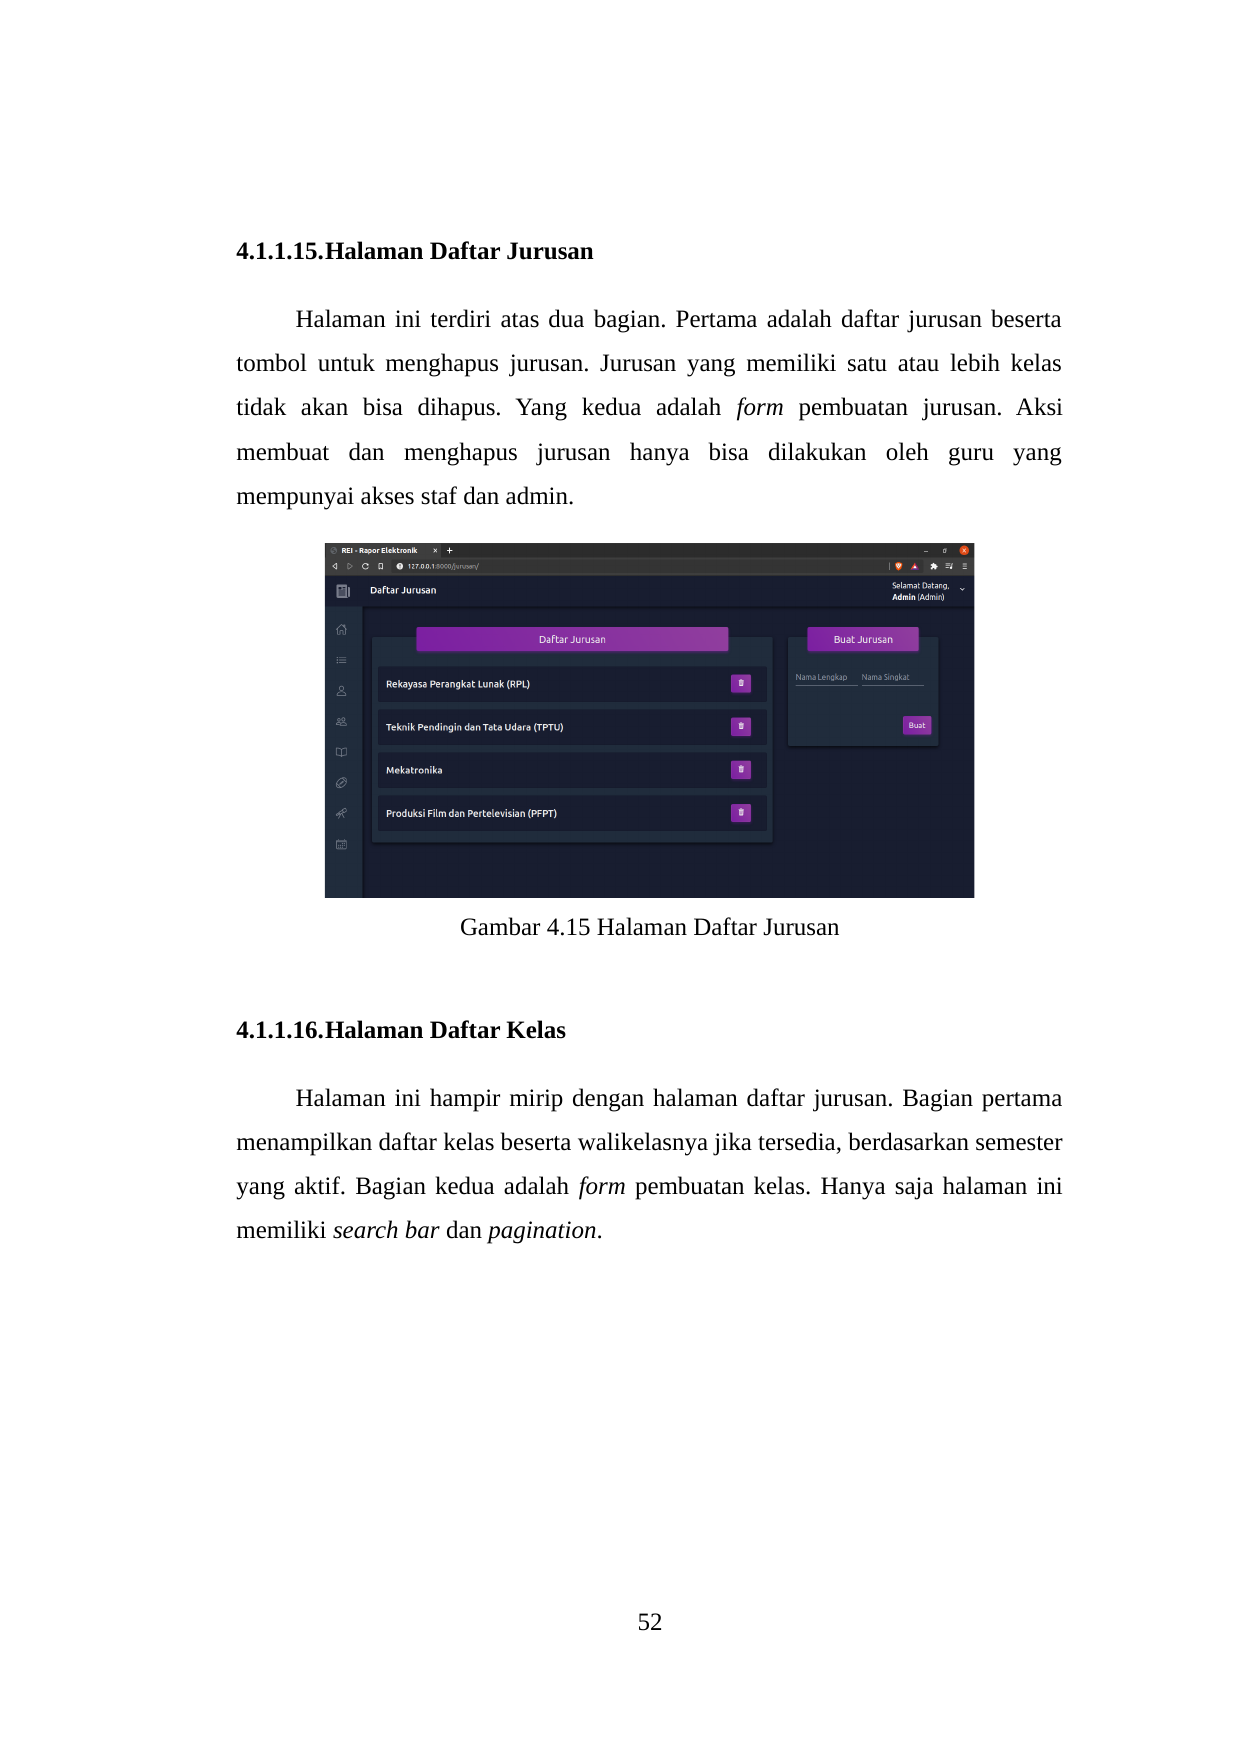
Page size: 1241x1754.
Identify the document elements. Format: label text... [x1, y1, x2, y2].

text Halaman ini hampir mirip dengan halaman daftar jurusan. Bagian pertama menampilkan daftar kelas beserta walikelasnya jika tersedia, berdasarkan semester yang aktif. Bagian kedua adalah form pembuatan kelas. Hanya saja halaman ini memiliki search bar dan pagination. [236, 1071, 1063, 1248]
subtitle Halaman Daftar Jurusan [236, 236, 1063, 265]
subtitle Halaman Daftar Kelas [236, 1015, 1063, 1044]
text Gambar 4.15 Halaman Daftar Jurusan [325, 898, 974, 940]
picture [324, 543, 975, 898]
text Halaman ini terdiri atas dua bagian. Pertama adalah daftar jurusan beserta tombol untuk menghapus jurusan. Jurusan yang memiliki satu atau lebih kelas tidak akan bisa dihapus. Yang kedua adalah form pembuatan jurusan. Aksi membuat dan menghapus jurusan hanya bisa dilakukan oleh guru yang mempunyai akses staf dan admin. [236, 292, 1063, 513]
